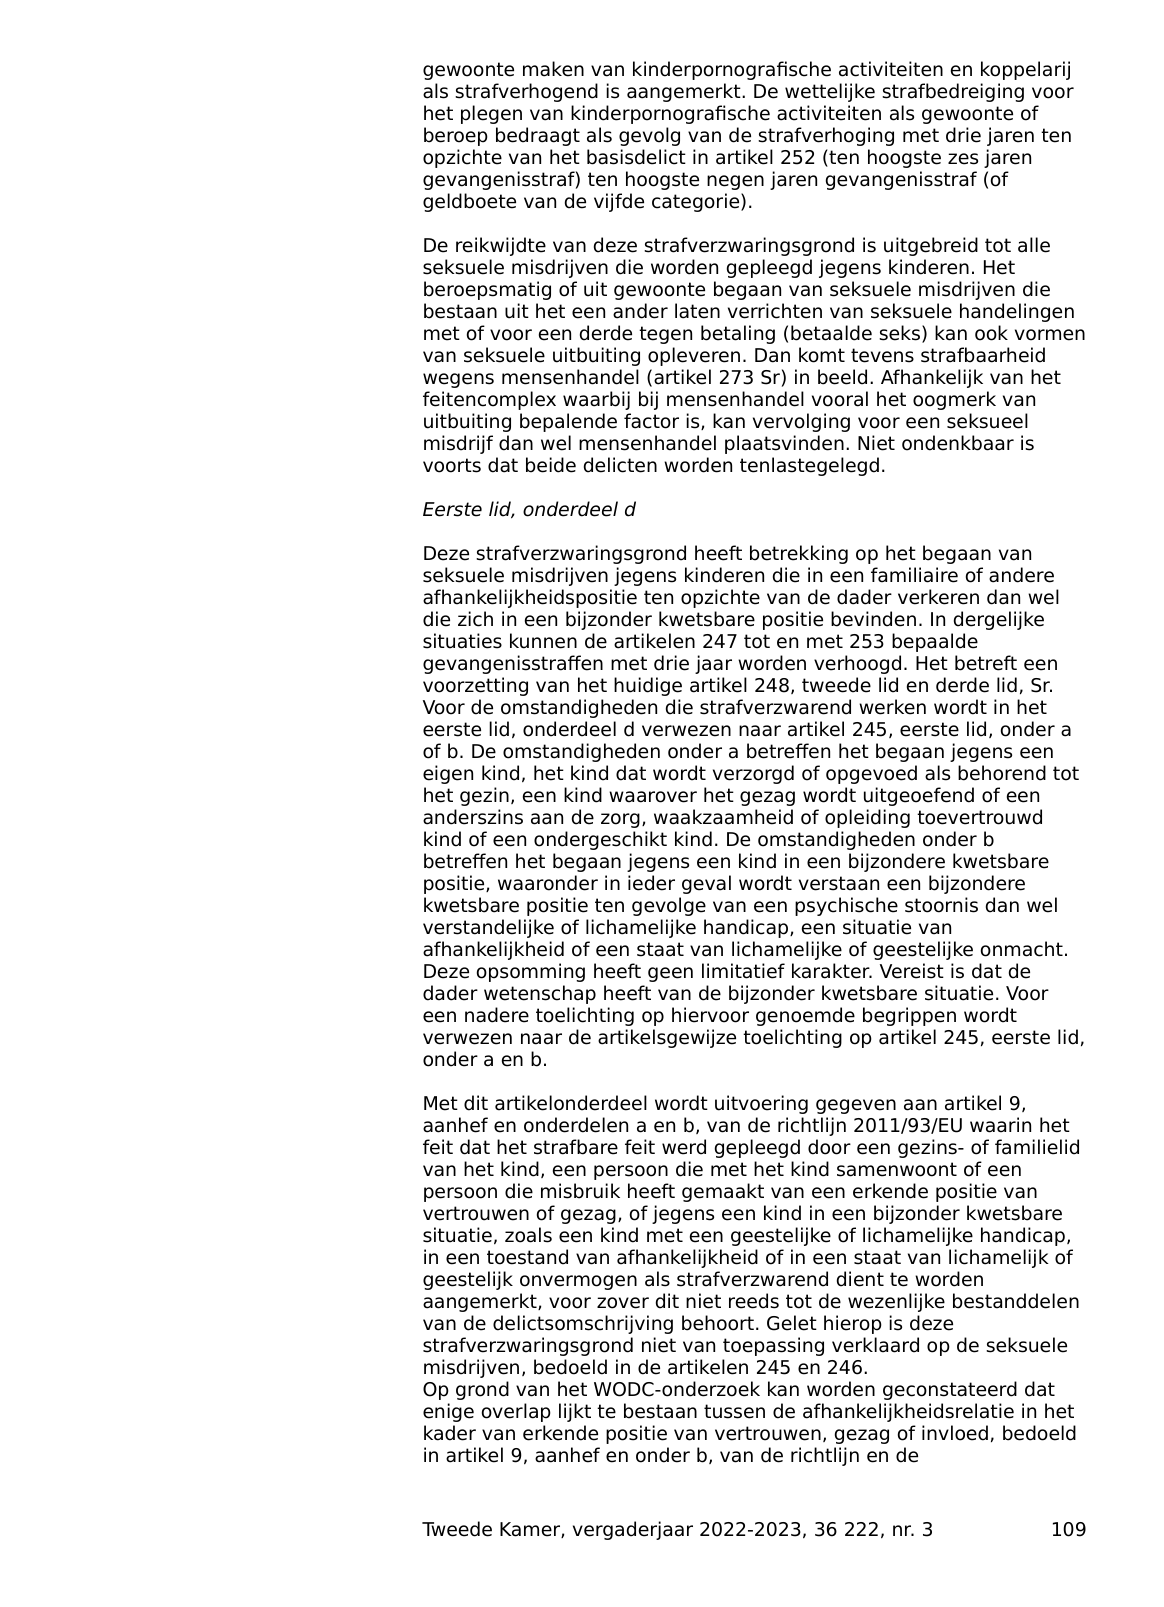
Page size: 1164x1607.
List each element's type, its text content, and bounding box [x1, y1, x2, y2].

text Met dit artikelonderdeel wordt uitvoering gegeven aan artikel 9, aanhef en onderdelen a en b, van de richtlijn 2011/93/EU waarin het feit dat het strafbare feit werd gepleegd door een gezins- of familielid van het kind, een persoon die met het kind samenwoont of een persoon die misbruik heeft gemaakt van een erkende positie van vertrouwen of gezag, of jegens een kind in een bijzonder kwetsbare situatie, zoals een kind met een geestelijke of lichamelijke handicap, in een toestand van afhankelijkheid of in een staat van lichamelijk of geestelijk onvermogen als strafverzwarend dient te worden aangemerkt, voor zover dit niet reeds tot de wezenlijke bestanddelen van de delictsomschrijving behoort. Gelet hierop is deze strafverzwaringsgrond niet van toepassing verklaard op de seksuele misdrijven, bedoeld in de artikelen 245 en 246. [422, 1093, 1087, 1379]
subtitle Eerste lid, onderdeel d [422, 499, 1087, 521]
text Deze strafverzwaringsgrond heeft betrekking op het begaan van seksuele misdrijven jegens kinderen die in een familiaire of andere afhankelijkheidspositie ten opzichte van de dader verkeren dan wel die zich in een bijzonder kwetsbare positie bevinden. In dergelijke situaties kunnen de artikelen 247 tot en met 253 bepaalde gevangenisstraffen met drie jaar worden verhoogd. Het betreft een voorzetting van het huidige artikel 248, tweede lid en derde lid, Sr. Voor de omstandigheden die strafverzwarend werken wordt in het eerste lid, onderdeel d verwezen naar artikel 245, eerste lid, onder a of b. De omstandigheden onder a betreffen het begaan jegens een eigen kind, het kind dat wordt verzorgd of opgevoed als behorend tot het gezin, een kind waarover het gezag wordt uitgeoefend of een anderszins aan de zorg, waakzaamheid of opleiding toevertrouwd kind of een ondergeschikt kind. De omstandigheden onder b betreffen het begaan jegens een kind in een bijzondere kwetsbare positie, waaronder in ieder geval wordt verstaan een bijzondere kwetsbare positie ten gevolge van een psychische stoornis dan wel verstandelijke of lichamelijke handicap, een situatie van afhankelijkheid of een staat van lichamelijke of geestelijke onmacht. Deze opsomming heeft geen limitatief karakter. Vereist is dat de dader wetenschap heeft van de bijzonder kwetsbare situatie. Voor een nadere toelichting op hiervoor genoemde begrippen wordt verwezen naar de artikelsgewijze toelichting op artikel 245, eerste lid, onder a en b. [422, 543, 1087, 1071]
text De reikwijdte van deze strafverzwaringsgrond is uitgebreid tot alle seksuele misdrijven die worden gepleegd jegens kinderen. Het beroepsmatig of uit gewoonte begaan van seksuele misdrijven die bestaan uit het een ander laten verrichten van seksuele handelingen met of voor een derde tegen betaling (betaalde seks) kan ook vormen van seksuele uitbuiting opleveren. Dan komt tevens strafbaarheid wegens mensenhandel (artikel 273 Sr) in beeld. Afhankelijk van het feitencomplex waarbij bij mensenhandel vooral het oogmerk van uitbuiting bepalende factor is, kan vervolging voor een seksueel misdrijf dan wel mensenhandel plaatsvinden. Niet ondenkbaar is voorts dat beide delicten worden tenlastegelegd. [422, 235, 1087, 477]
text Op grond van het WODC-onderzoek kan worden geconstateerd dat enige overlap lijkt te bestaan tussen de afhankelijkheidsrelatie in het kader van erkende positie van vertrouwen, gezag of invloed, bedoeld in artikel 9, aanhef en onder b, van de richtlijn en de [422, 1379, 1087, 1467]
text gewoonte maken van kinderpornografische activiteiten en koppelarij als strafverhogend is aangemerkt. De wettelijke strafbedreiging voor het plegen van kinderpornografische activiteiten als gewoonte of beroep bedraagt als gevolg van de strafverhoging met drie jaren ten opzichte van het basisdelict in artikel 252 (ten hoogste zes jaren gevangenisstraf) ten hoogste negen jaren gevangenisstraf (of geldboete van de vijfde categorie). [422, 59, 1087, 213]
